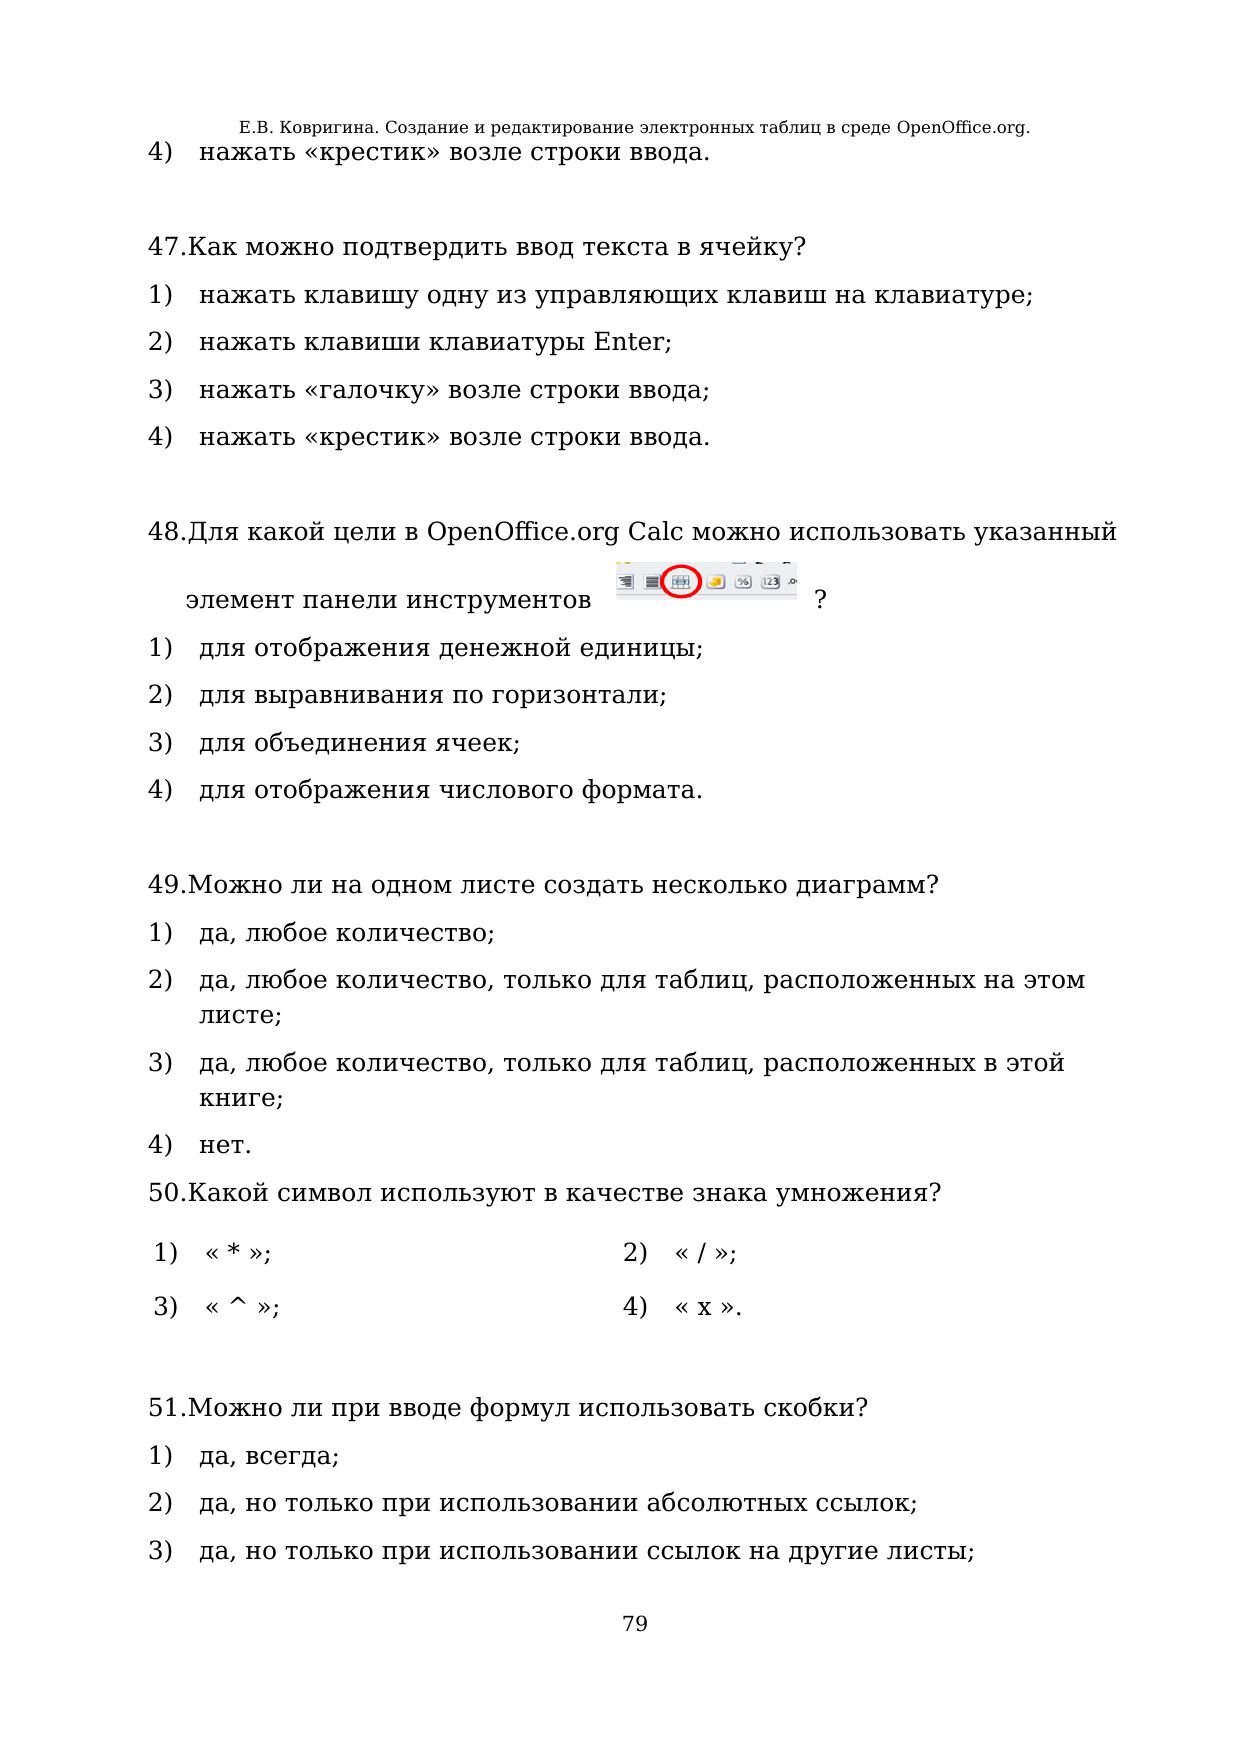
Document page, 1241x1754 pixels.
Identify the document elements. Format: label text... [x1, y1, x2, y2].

list для выравнивания по горизонтали; [148, 680, 1122, 709]
table_cell « х ». [635, 1279, 1128, 1333]
list да, но только при использовании ссылок на другие листы; [148, 1536, 1122, 1565]
list да, всегда; [148, 1441, 1122, 1470]
picture [616, 561, 638, 593]
list для отображения денежной единицы; [148, 633, 1122, 662]
list Для какой цели в OpenOffice.org Calc можно использовать указанный элемент панели инструментов ? [148, 517, 1122, 614]
list нажать «крестик» возле строки ввода. [148, 422, 1122, 452]
list да, любое количество, только для таблиц, расположенных в этой книге; [148, 1048, 1122, 1112]
list для отображения числового формата. [148, 775, 1122, 804]
list нажать «крестик» возле строки ввода. [148, 137, 1122, 167]
table_cell « ^ »; [142, 1279, 635, 1333]
list нажать клавишу одну из управляющих клавиш на клавиатуре; [148, 280, 1122, 309]
list Какой символ используют в качестве знака умножения? [148, 1178, 1122, 1207]
list да, любое количество, только для таблиц, расположенных на этом листе; [148, 965, 1122, 1029]
table_header « * »; [142, 1225, 635, 1279]
list Как можно подтвердить ввод текста в ячейку? [148, 232, 1122, 262]
list Можно ли на одном листе создать несколько диаграмм? [148, 870, 1122, 899]
list нажать «галочку» возле строки ввода; [148, 375, 1122, 404]
table_header « / »; [635, 1225, 1128, 1279]
list Можно ли при вводе формул использовать скобки? [148, 1393, 1122, 1423]
list да, но только при использовании абсолютных ссылок; [148, 1488, 1122, 1518]
list для объединения ячеек; [148, 728, 1122, 757]
list нажать клавиши клавиатуры Enter; [148, 327, 1122, 357]
list нет. [148, 1130, 1122, 1159]
list да, любое количество; [148, 918, 1122, 947]
